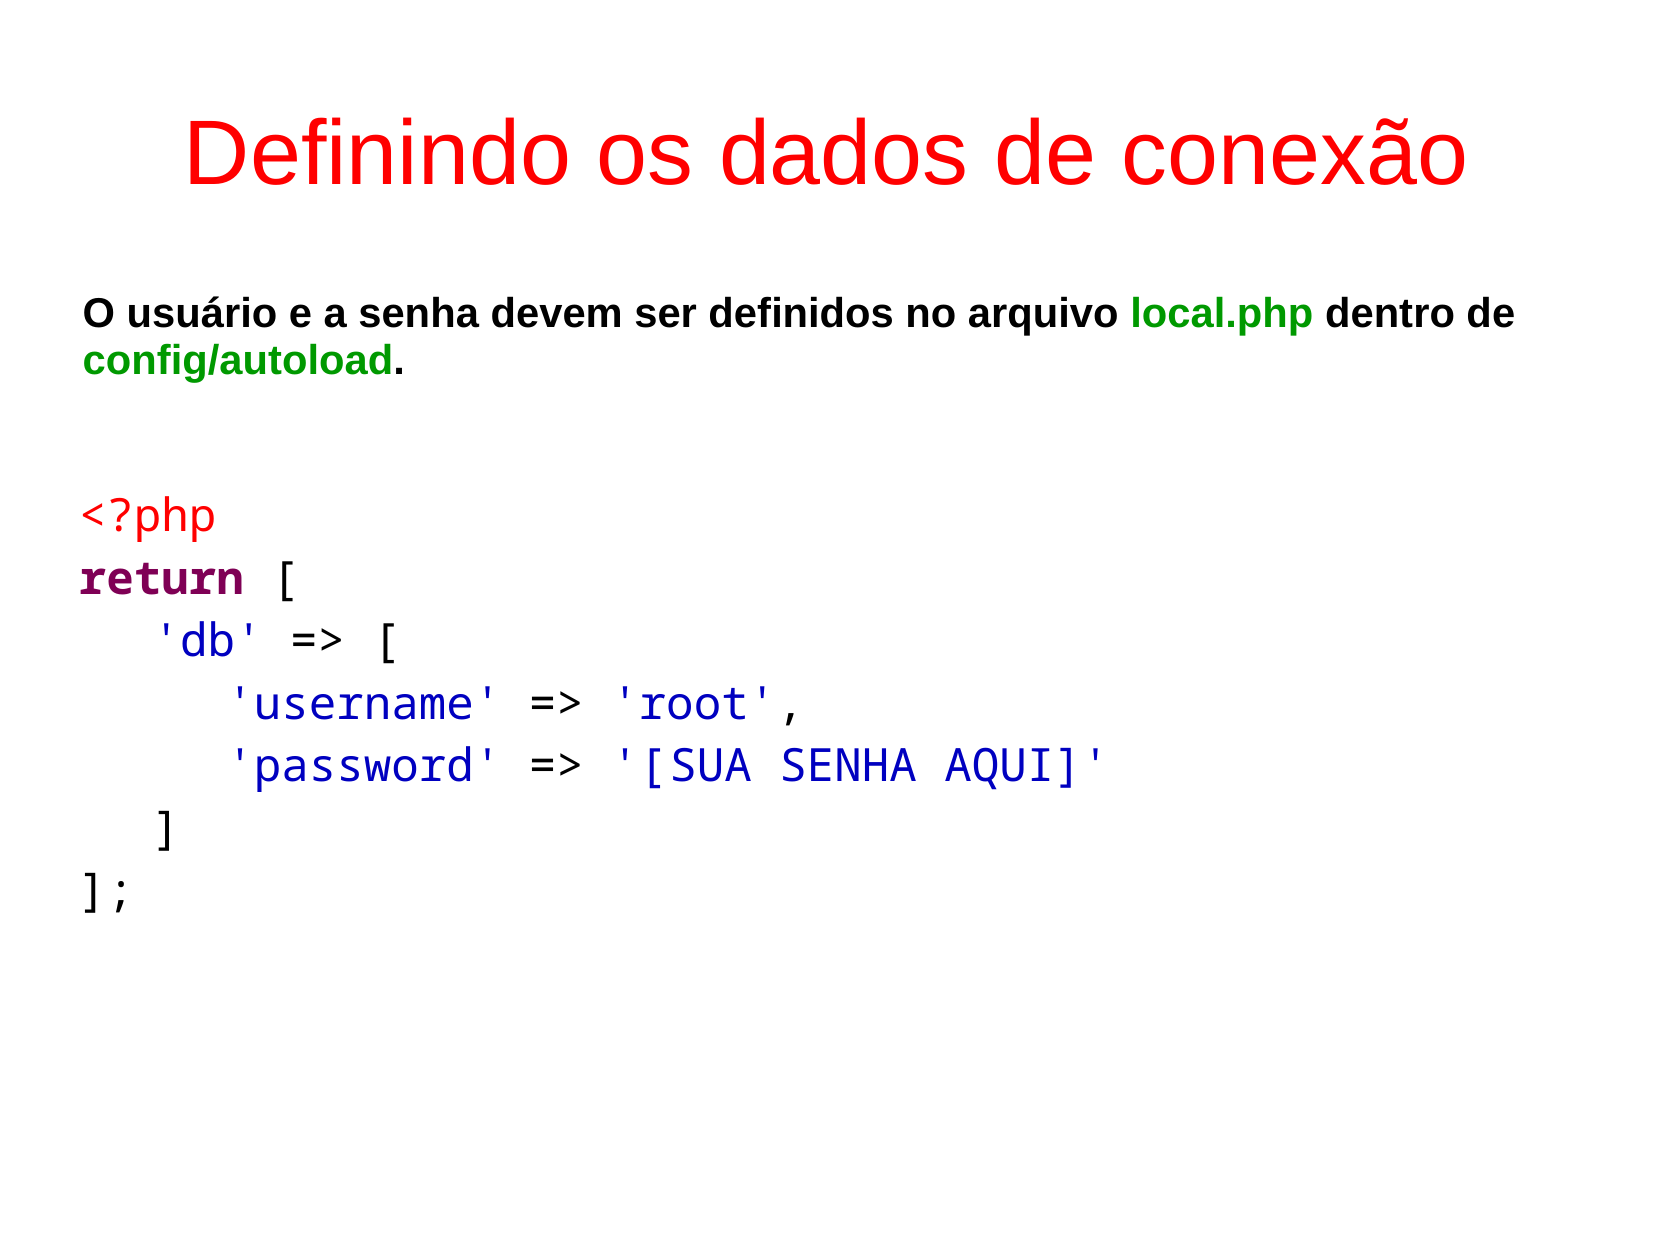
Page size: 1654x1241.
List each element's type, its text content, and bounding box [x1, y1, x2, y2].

text_box <?php return [ 'db' => [ 'username' => 'root', 'password' => '[ SUA SENHA AQUI]' ] ]; [64, 475, 1576, 1182]
list O usuário e a senha devem ser definidos no arquivo local.php dentro de config/autoload. [82, 290, 1571, 475]
title Definindo os dados de conexão [82, 49, 1571, 257]
